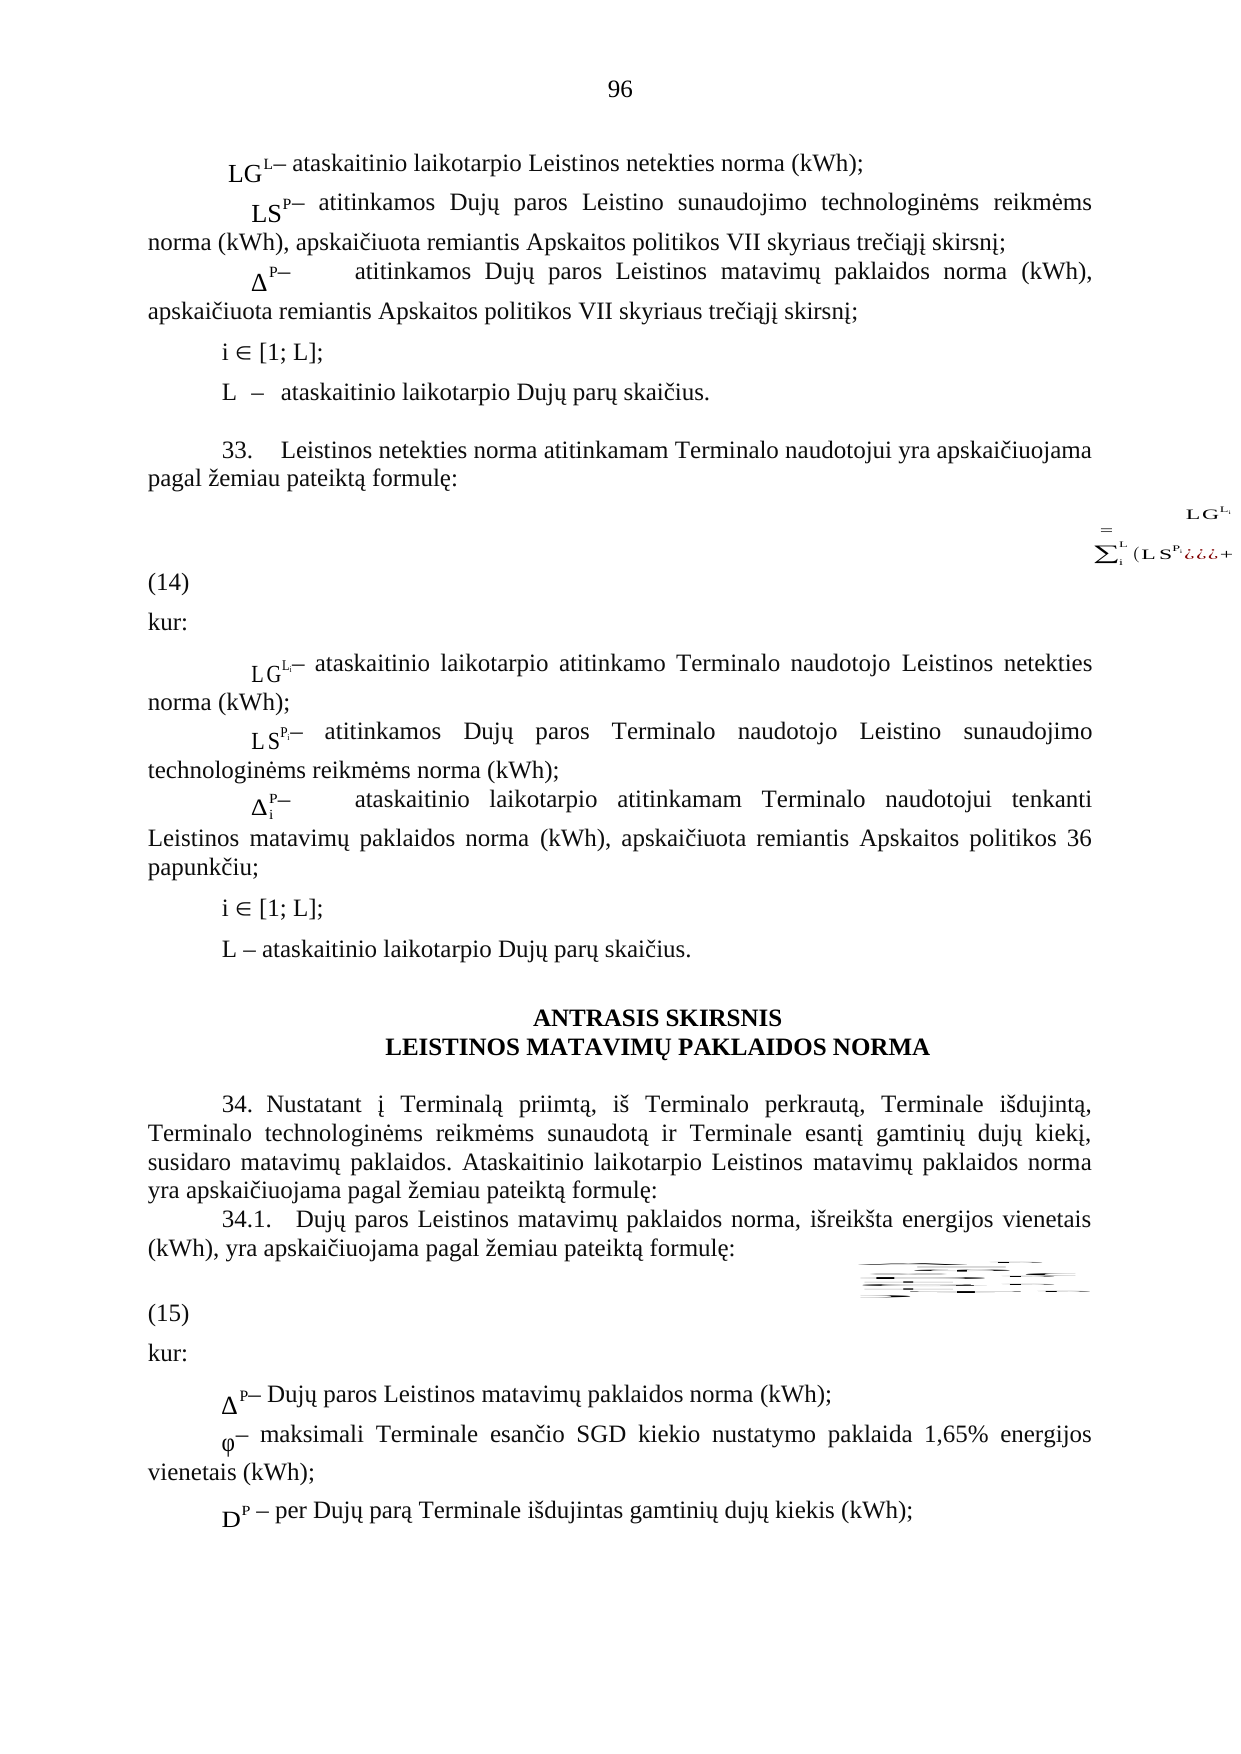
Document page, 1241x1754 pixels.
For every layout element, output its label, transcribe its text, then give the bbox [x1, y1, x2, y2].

text L – ataskaitinio laikotarpio Dujų parų skaičius. [148, 377, 1092, 406]
text – atitinkamos Dujų paros Leistino sunaudojimo technologinėms reikmėms norma (kWh), apskaičiuota remiantis Apskaitos politikos VII skyriaus trečiąjį skirsnį; [148, 187, 1092, 256]
text – Dujų paros Leistinos matavimų paklaidos norma (kWh); [148, 1379, 1092, 1419]
text – ataskaitinio laikotarpio Leistinos netekties norma (kWh); [148, 148, 1092, 187]
text – maksimali Terminale esančio SGD kiekio nustatymo paklaida 1,65% energijos vienetais (kWh); [148, 1419, 1092, 1486]
text ANTRASIS SKIRSNIS LEISTINOS MATAVIMŲ PAKLAIDOS NORMA [223, 1003, 1092, 1061]
text kur: [148, 1338, 1092, 1367]
text kur: [148, 607, 1092, 636]
text (14) [148, 504, 1092, 596]
text – atitinkamos Dujų paros Terminalo naudotojo Leistino sunaudojimo technologinėms reikmėms norma (kWh); [148, 716, 1092, 784]
text 34. Nustatant į Terminalą priimtą, iš Terminalo perkrautą, Terminale išdujintą, Terminalo technologinėms reikmėms sunaudotą ir Terminale esantį gamtinių dujų kiekį, susidaro matavimų paklaidos. Ataskaitinio laikotarpio Leistinos matavimų paklaidos norma yra apskaičiuojama pagal žemiau pateiktą formulę: [148, 1089, 1092, 1204]
text i  [1; L]; [148, 337, 1092, 365]
text i  [1; L]; [148, 893, 1092, 922]
text – per Dujų parą Terminale išdujintas gamtinių dujų kiekis (kWh); [148, 1496, 1092, 1535]
text – atitinkamos Dujų paros Leistinos matavimų paklaidos norma (kWh), apskaičiuota remiantis Apskaitos politikos VII skyriaus trečiąjį skirsnį; [148, 256, 1092, 324]
text – ataskaitinio laikotarpio atitinkamo Terminalo naudotojo Leistinos netekties norma (kWh); [148, 648, 1092, 716]
text 34.1. Dujų paros Leistinos matavimų paklaidos norma, išreikšta energijos vienetais (kWh), yra apskaičiuojama pagal žemiau pateiktą formulę: [148, 1204, 1092, 1262]
text 33. Leistinos netekties norma atitinkamam Terminalo naudotojui yra apskaičiuojama pagal žemiau pateiktą formulę: [148, 435, 1092, 492]
text L – ataskaitinio laikotarpio Dujų parų skaičius. [148, 934, 1092, 962]
text (15) [148, 1262, 1092, 1327]
text – ataskaitinio laikotarpio atitinkamam Terminalo naudotojui tenkanti Leistinos matavimų paklaidos norma (kWh), apskaičiuota remiantis Apskaitos politikos 36 papunkčiu; [148, 784, 1092, 881]
